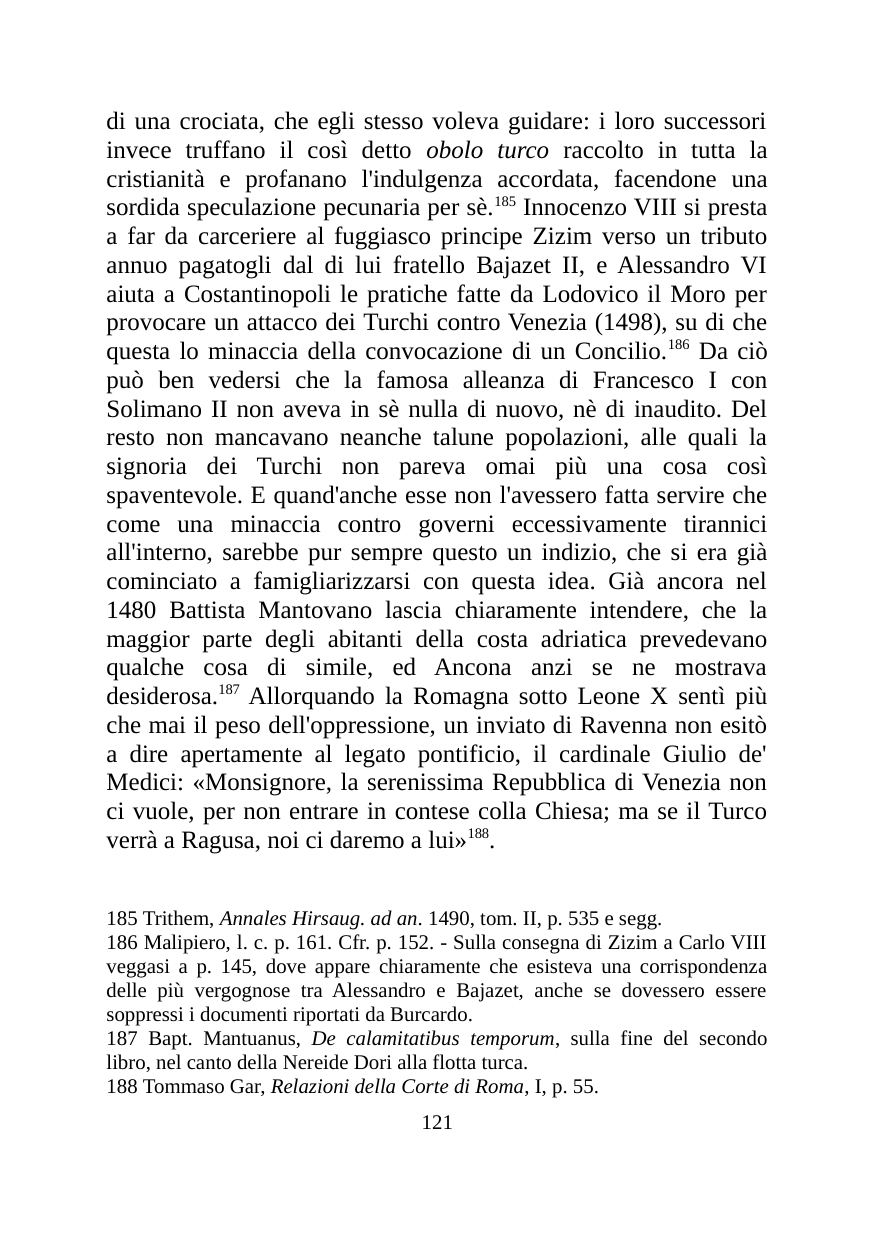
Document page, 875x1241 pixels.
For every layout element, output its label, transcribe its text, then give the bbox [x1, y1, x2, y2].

text di una crociata, che egli stesso voleva guidare: i loro successori invece truffano il così detto obolo turco raccolto in tutta la cristianità e profanano l'indulgenza accordata, facendone una sordida speculazione pecunaria per sè. Innocenzo VIII si presta a far da carceriere al fuggiasco principe Zizim verso un tributo annuo pagatogli dal di lui fratello Bajazet II, e Alessandro VI aiuta a Costantinopoli le pratiche fatte da Lodovico il Moro per provocare un attacco dei Turchi contro Venezia (1498), su di che questa lo minaccia della convocazione di un Concilio. Da ciò può ben vedersi che la famosa alleanza di Francesco I con Solimano II non aveva in sè nulla di nuovo, nè di inaudito. Del resto non mancavano neanche talune popolazioni, alle quali la signoria dei Turchi non pareva omai più una cosa così spaventevole. E quand'anche esse non l'avessero fatta servire che come una minaccia contro governi eccessivamente tirannici all'interno, sarebbe pur sempre questo un indizio, che si era già cominciato a famigliarizzarsi con questa idea. Già ancora nel 1480 Battista Mantovano lascia chiaramente intendere, che la maggior parte degli abitanti della costa adriatica prevedevano qualche cosa di simile, ed Ancona anzi se ne mostrava desiderosa. Allorquando la Romagna sotto Leone X sentì più che mai il peso dell'oppressione, un inviato di Ravenna non esitò a dire apertamente al legato pontificio, il cardinale Giulio de' Medici: «Monsignore, la serenissima Repubblica di Venezia non ci vuole, per non entrare in contese colla Chiesa; ma se il Turco verrà a Ragusa, noi ci daremo a lui». [106, 106, 768, 854]
text Bapt. Mantuanus, De calamitatibus temporum, sulla fine del secondo libro, nel canto della Nereide Dori alla flotta turca. [106, 1026, 768, 1074]
text Tommaso Gar, Relazioni della Corte di Roma, I, p. 55. [106, 1074, 768, 1098]
text Trithem, Annales Hirsaug. ad an. 1490, tom. II, p. 535 e segg. [106, 906, 768, 930]
text Malipiero, l. c. p. 161. Cfr. p. 152. - Sulla consegna di Zizim a Carlo VIII veggasi a p. 145, dove appare chiaramente che esisteva una corrispondenza delle più vergognose tra Alessandro e Bajazet, anche se dovessero essere soppressi i documenti riportati da Burcardo. [106, 930, 768, 1026]
